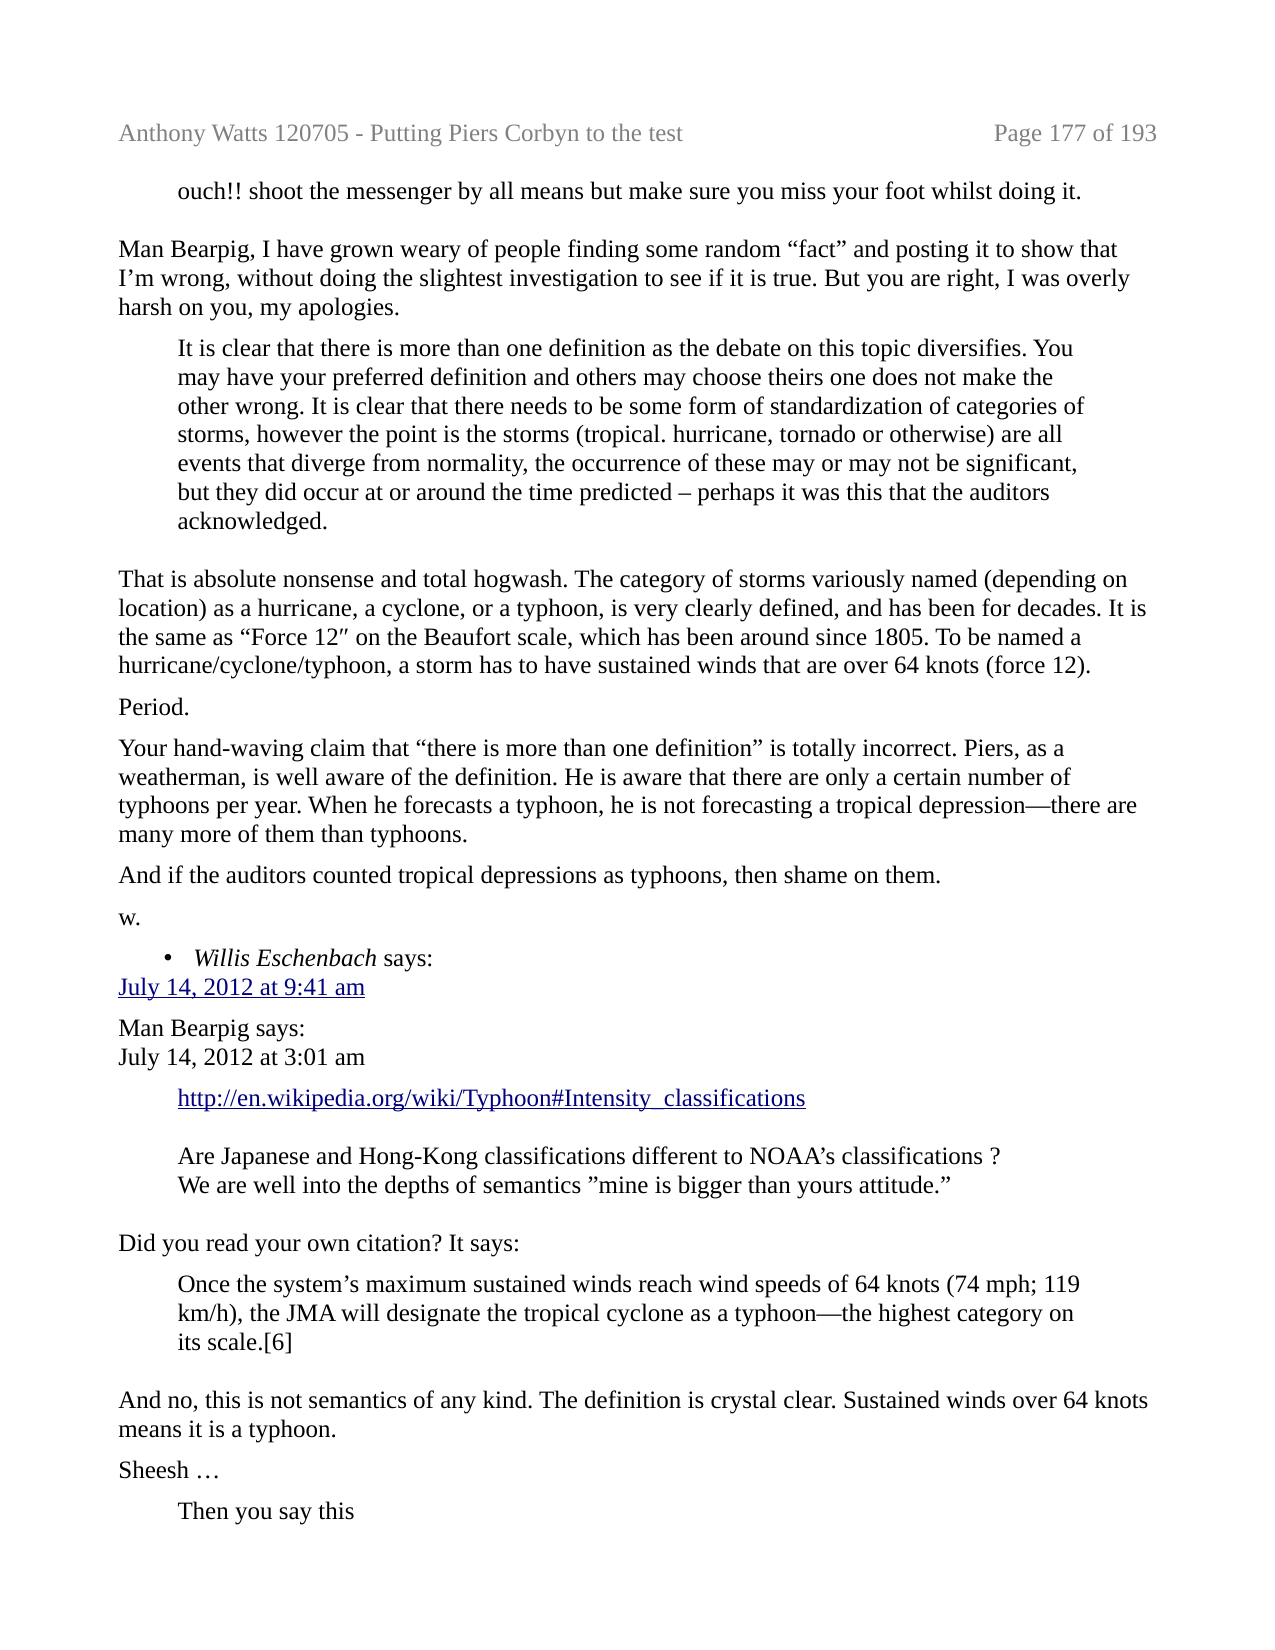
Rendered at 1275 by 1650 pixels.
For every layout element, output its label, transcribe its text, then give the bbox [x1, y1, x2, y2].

text It is clear that there is more than one definition as the debate on this topic diversifies. You may have your preferred definition and others may choose theirs one does not make the other wrong. It is clear that there needs to be some form of standardization of categories of storms, however the point is the storms (tropical. hurricane, tornado or otherwise) are all events that diverge from normality, the occurrence of these may or may not be significant, but they did occur at or around the time predicted – perhaps it was this that the auditors acknowledged. [177, 333, 1098, 534]
text Man Bearpig, I have grown weary of people finding some random “fact” and posting it to show that I’m wrong, without doing the slightest investigation to see if it is true. But you are right, I was overly harsh on you, my apologies. [118, 234, 1157, 321]
text w. [118, 902, 1157, 930]
text Your hand-waving claim that “there is more than one definition” is totally incorrect. Piers, as a weatherman, is well aware of the definition. He is aware that there are only a certain number of typhoons per year. When he forecasts a typhoon, he is not forecasting a tropical depression—there are many more of them than typhoons. [118, 733, 1157, 848]
text Period. [118, 692, 1157, 720]
text Are Japanese and Hong-Kong classifications different to NOAA’s classifications ? We are well into the depths of semantics ”mine is bigger than yours attitude.” [177, 1141, 1098, 1198]
list Willis Eschenbach says: [164, 943, 1157, 972]
text Did you read your own citation? It says: [118, 1228, 1157, 1257]
text And if the auditors counted tropical depressions as typhoons, then shame on them. [118, 860, 1157, 889]
text Once the system’s maximum sustained winds reach wind speeds of 64 knots (74 mph; 119 km/h), the JMA will designate the tropical cyclone as a typhoon—the highest category on its scale.[6] [177, 1269, 1098, 1356]
text Sheesh … [118, 1455, 1157, 1484]
text Then you say this [177, 1496, 1098, 1525]
text That is absolute nonsense and total hogwash. The category of storms variously named (depending on location) as a hurricane, a cyclone, or a typhoon, is very clearly defined, and has been for decades. It is the same as “Force 12″ on the Beaufort scale, which has been around since 1805. To be named a hurricane/cyclone/typhoon, a storm has to have sustained winds that are over 64 knots (force 12). [118, 564, 1157, 679]
text Man Bearpig says: July 14, 2012 at 3:01 am [118, 1013, 1157, 1070]
text http://en.wikipedia.org/wiki/Typhoon#Intensity_classifications [177, 1083, 1098, 1112]
text July 14, 2012 at 9:41 am [118, 972, 1157, 1000]
text And no, this is not semantics of any kind. The definition is crystal clear. Sustained winds over 64 knots means it is a typhoon. [118, 1385, 1157, 1442]
text ouch!! shoot the messenger by all means but make sure you miss your foot whilst doing it. [177, 176, 1098, 205]
